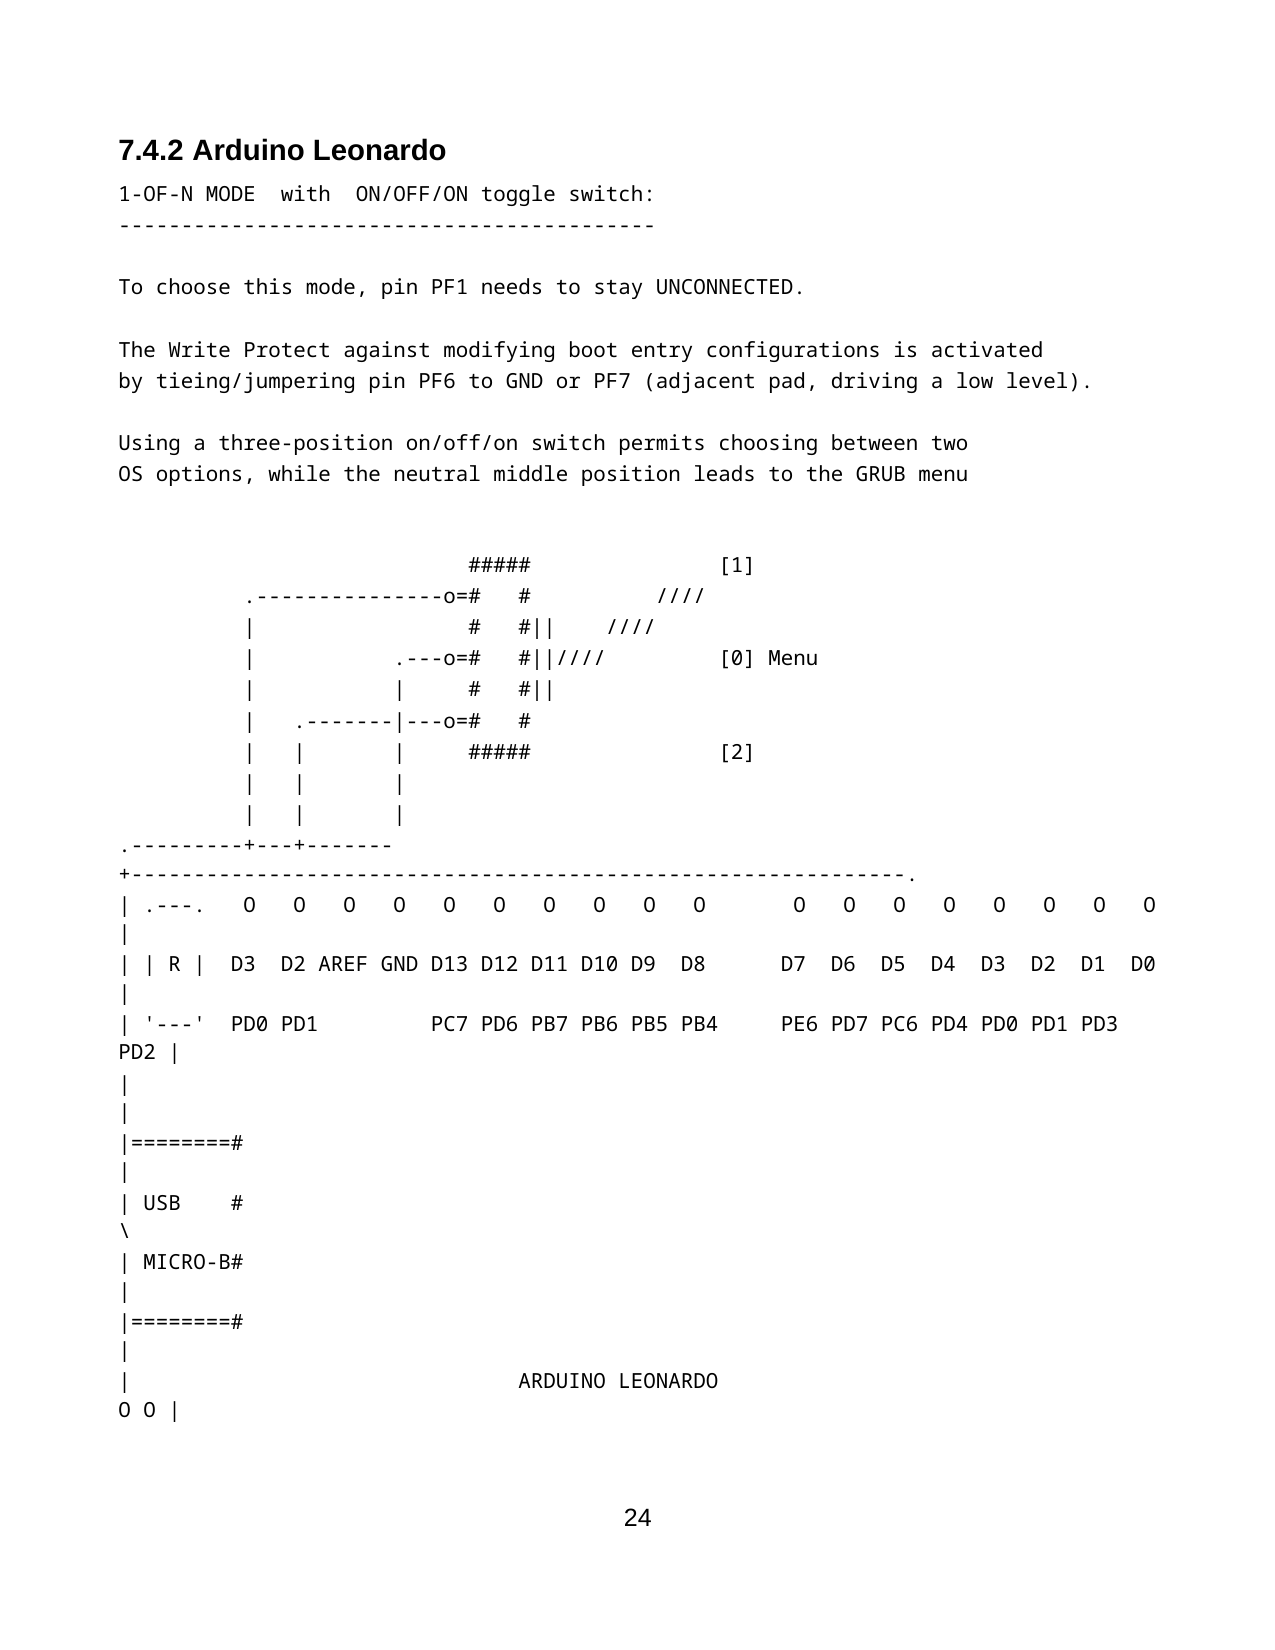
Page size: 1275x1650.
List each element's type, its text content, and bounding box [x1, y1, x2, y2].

text | | | ##### [2] [118, 737, 1157, 765]
text .---------------o=# # //// [118, 581, 1157, 609]
text The Write Protect against modifying boot entry configurations is activated [118, 335, 1157, 363]
text | | | [118, 799, 1157, 828]
text | ARDUINO LEONARDO O O | [118, 1367, 1157, 1423]
text | | | [118, 768, 1157, 796]
text ##### [1] [118, 522, 1157, 578]
text | | R | D3 D2 AREF GND D13 D12 D11 D10 D9 D8 D7 D6 D5 D4 D3 D2 D1 D0 | [118, 949, 1157, 1006]
text |========# | [118, 1307, 1157, 1364]
text | '---' PD0 PD1 PC7 PD6 PB7 PB6 PB5 PB4 PE6 PD7 PC6 PD4 PD0 PD1 PD3 PD2 | [118, 1009, 1157, 1066]
text | MICRO-B# | [118, 1247, 1157, 1304]
text |========# | [118, 1128, 1157, 1185]
text 1-OF-N MODE with ON/OFF/ON toggle switch: [118, 179, 1157, 207]
text | USB # \ [118, 1188, 1157, 1245]
text .---------+---+-------+--------------------------------------------------------------. [118, 830, 1157, 887]
text Using a three-position on/off/on switch permits choosing between two [118, 428, 1157, 457]
subtitle Arduino Leonardo [118, 133, 1157, 166]
text | .-------|---o=# # [118, 706, 1157, 734]
text OS options, while the neutral middle position leads to the GRUB menu [118, 459, 1157, 488]
text by tieing/jumpering pin PF6 to GND or PF7 (adjacent pad, driving a low level). [118, 366, 1157, 394]
text To choose this mode, pin PF1 needs to stay UNCONNECTED. [118, 272, 1157, 301]
text | .---. O O O O O O O O O O O O O O O O O O | [118, 890, 1157, 947]
text | | # #|| [118, 674, 1157, 703]
text ------------------------------------------- [118, 210, 1157, 238]
text | .---o=# #||//// [0] Menu [118, 643, 1157, 672]
text | # #|| //// [118, 612, 1157, 641]
text | | [118, 1069, 1157, 1126]
